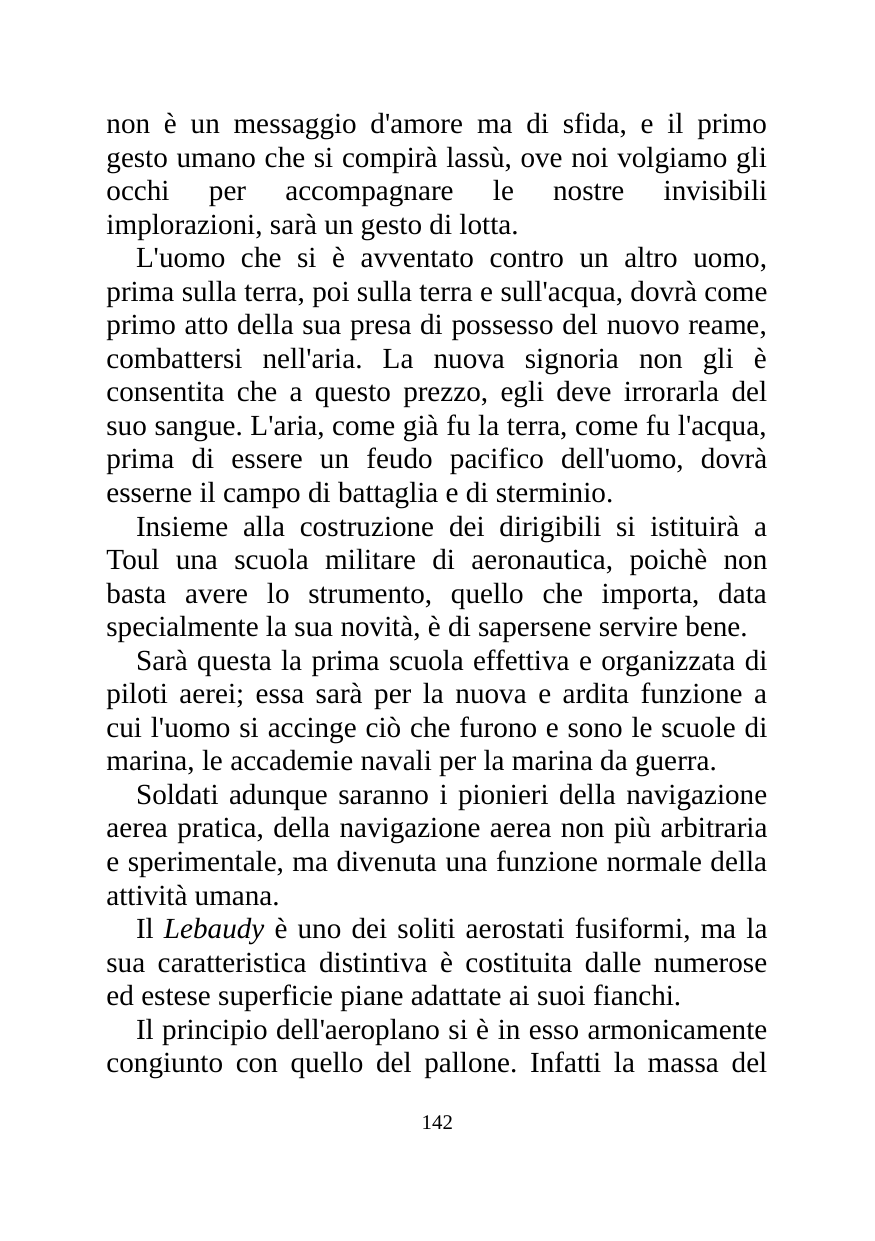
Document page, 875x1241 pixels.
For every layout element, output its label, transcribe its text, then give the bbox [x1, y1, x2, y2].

text Il Lebaudy è uno dei soliti aerostati fusiformi, ma la sua caratteristica distintiva è costituita dalle numerose ed estese superficie piane adattate ai suoi fianchi. [106, 911, 768, 1012]
text Soldati adunque saranno i pionieri della navigazione aerea pratica, della navigazione aerea non più arbitraria e sperimentale, ma divenuta una funzione normale della attività umana. [106, 777, 768, 911]
text non è un messaggio d'amore ma di sfida, e il primo gesto umano che si compirà lassù, ove noi volgiamo gli occhi per accompagnare le nostre invisibili implorazioni, sarà un gesto di lotta. [106, 106, 768, 240]
text Sarà questa la prima scuola effettiva e organizzata di piloti aerei; essa sarà per la nuova e ardita funzione a cui l'uomo si accinge ciò che furono e sono le scuole di marina, le accademie navali per la marina da guerra. [106, 643, 768, 777]
text Il principio dell'aeroplano si è in esso armonicamente congiunto con quello del pallone. Infatti la massa del [106, 1012, 768, 1079]
text Insieme alla costruzione dei dirigibili si istituirà a Toul una scuola militare di aeronautica, poichè non basta avere lo strumento, quello che importa, data specialmente la sua novità, è di sapersene servire bene. [106, 509, 768, 643]
text L'uomo che si è avventato contro un altro uomo, prima sulla terra, poi sulla terra e sull'acqua, dovrà come primo atto della sua presa di possesso del nuovo reame, combattersi nell'aria. La nuova signoria non gli è consentita che a questo prezzo, egli deve irrorarla del suo sangue. L'aria, come già fu la terra, come fu l'acqua, prima di essere un feudo pacifico dell'uomo, dovrà esserne il campo di battaglia e di sterminio. [106, 240, 768, 509]
